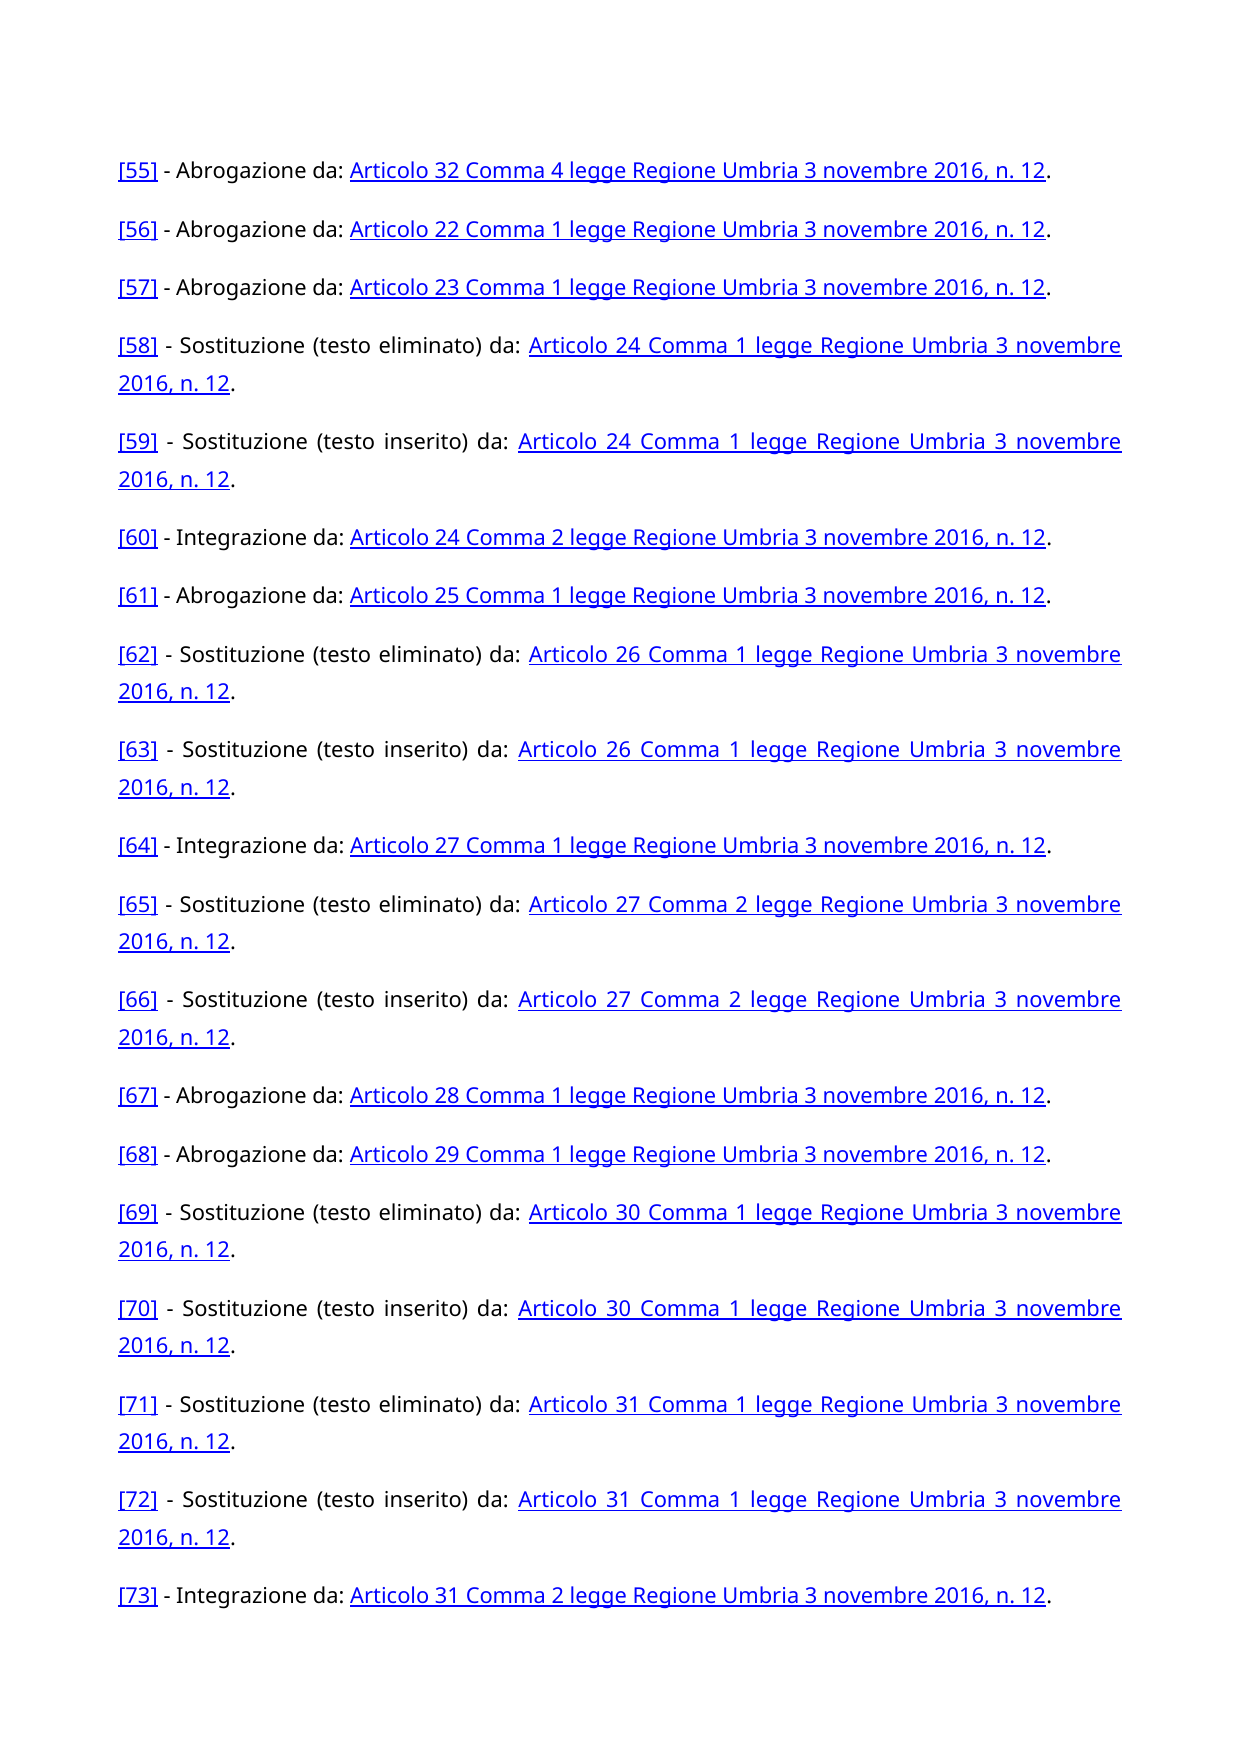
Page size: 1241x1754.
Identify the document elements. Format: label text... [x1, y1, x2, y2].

text [56] - Abrogazione da: Articolo 22 Comma 1 legge Regione Umbria 3 novembre 2016, n. 12. [118, 206, 1122, 243]
text [61] - Abrogazione da: Articolo 25 Comma 1 legge Regione Umbria 3 novembre 2016, n. 12. [118, 573, 1122, 610]
text [70] - Sostituzione (testo inserito) da: Articolo 30 Comma 1 legge Regione Umbria 3 novembre 2016, n. 12. [118, 1285, 1122, 1360]
text [67] - Abrogazione da: Articolo 28 Comma 1 legge Regione Umbria 3 novembre 2016, n. 12. [118, 1073, 1122, 1110]
text [59] - Sostituzione (testo inserito) da: Articolo 24 Comma 1 legge Regione Umbria 3 novembre 2016, n. 12. [118, 418, 1122, 493]
text [58] - Sostituzione (testo eliminato) da: Articolo 24 Comma 1 legge Regione Umbria 3 novembre 2016, n. 12. [118, 323, 1122, 398]
text [71] - Sostituzione (testo eliminato) da: Articolo 31 Comma 1 legge Regione Umbria 3 novembre 2016, n. 12. [118, 1381, 1122, 1456]
text [64] - Integrazione da: Articolo 27 Comma 1 legge Regione Umbria 3 novembre 2016, n. 12. [118, 823, 1122, 860]
text [55] - Abrogazione da: Articolo 32 Comma 4 legge Regione Umbria 3 novembre 2016, n. 12. [118, 148, 1122, 185]
text [62] - Sostituzione (testo eliminato) da: Articolo 26 Comma 1 legge Regione Umbria 3 novembre 2016, n. 12. [118, 631, 1122, 706]
text [68] - Abrogazione da: Articolo 29 Comma 1 legge Regione Umbria 3 novembre 2016, n. 12. [118, 1131, 1122, 1168]
text [73] - Integrazione da: Articolo 31 Comma 2 legge Regione Umbria 3 novembre 2016, n. 12. [118, 1573, 1122, 1610]
text [60] - Integrazione da: Articolo 24 Comma 2 legge Regione Umbria 3 novembre 2016, n. 12. [118, 514, 1122, 552]
text [66] - Sostituzione (testo inserito) da: Articolo 27 Comma 2 legge Regione Umbria 3 novembre 2016, n. 12. [118, 977, 1122, 1052]
text [65] - Sostituzione (testo eliminato) da: Articolo 27 Comma 2 legge Regione Umbria 3 novembre 2016, n. 12. [118, 881, 1122, 956]
text [72] - Sostituzione (testo inserito) da: Articolo 31 Comma 1 legge Regione Umbria 3 novembre 2016, n. 12. [118, 1477, 1122, 1552]
text [57] - Abrogazione da: Articolo 23 Comma 1 legge Regione Umbria 3 novembre 2016, n. 12. [118, 264, 1122, 302]
text [63] - Sostituzione (testo inserito) da: Articolo 26 Comma 1 legge Regione Umbria 3 novembre 2016, n. 12. [118, 727, 1122, 802]
text [69] - Sostituzione (testo eliminato) da: Articolo 30 Comma 1 legge Regione Umbria 3 novembre 2016, n. 12. [118, 1189, 1122, 1264]
